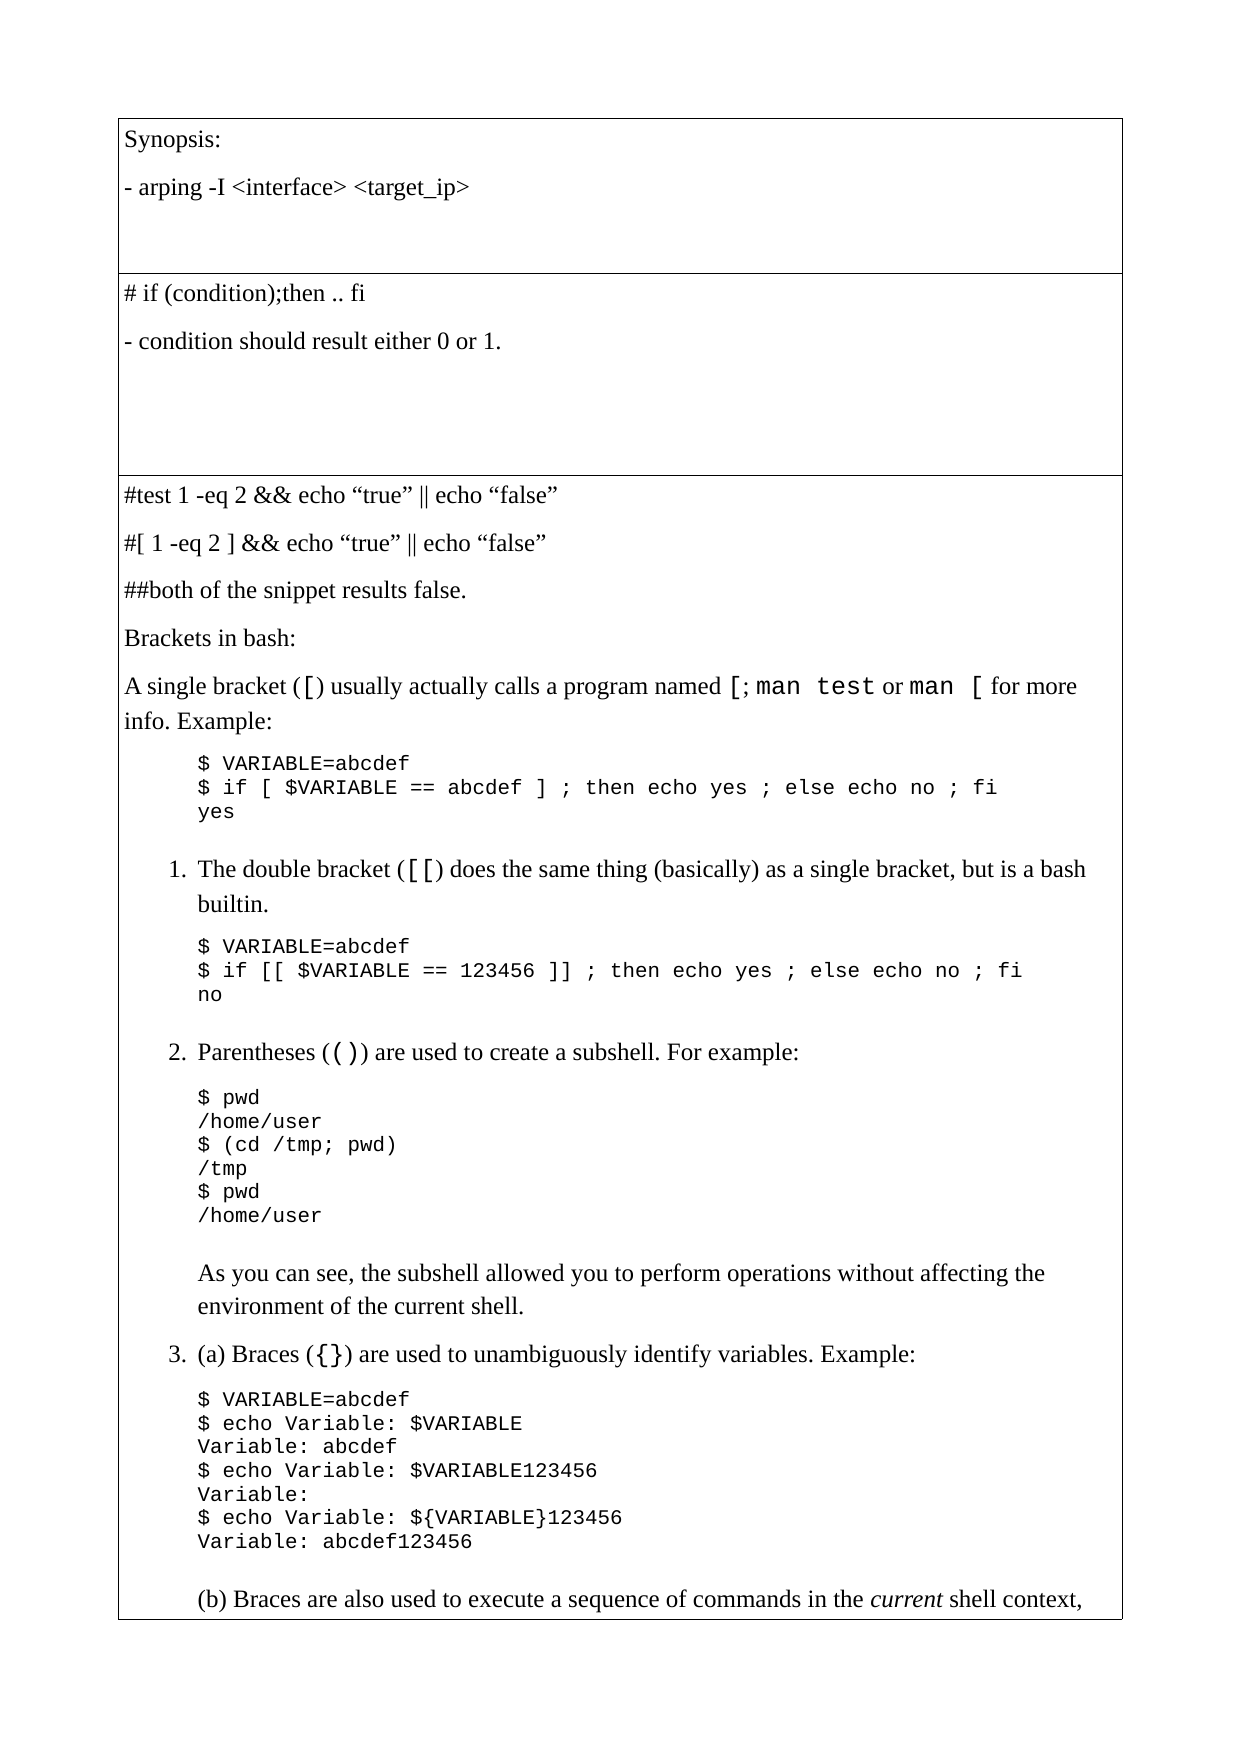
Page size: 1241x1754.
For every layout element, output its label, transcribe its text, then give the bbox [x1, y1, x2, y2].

table_cell Synopsis: - arping -I <interface> <target_ip> [119, 119, 1122, 272]
table_cell #test 1 -eq 2 && echo “true” || echo “false” #[ 1 -eq 2 ] && echo “true” || echo “false” ##both of the snippet results false. Brackets in bash: A single bracket ([) usually actually calls a program named [; man test or man [ for more info. Example: $ VARIABLE=abcdef $ if [ $VARIABLE == abcdef ] ; then echo yes ; else echo no ; fi yes The double bracket ([[) does the same thing (basically) as a single bracket, but is a bash builtin. $ VARIABLE=abcdef $ if [[ $VARIABLE == 123456 ]] ; then echo yes ; else echo no ; fi no Parentheses (()) are used to create a subshell. For example: $ pwd /home/user $ (cd /tmp; pwd) /tmp $ pwd /home/user As you can see, the subshell allowed you to perform operations without affecting the environment of the current shell. (a) Braces ({}) are used to unambiguously identify variables. Example: $ VARIABLE=abcdef $ echo Variable: $VARIABLE Variable: abcdef $ echo Variable: $VARIABLE123456 Variable: $ echo Variable: ${VARIABLE}123456 Variable: abcdef123456 (b) Braces are also used to execute a sequence of commands in the current shell context, [119, 476, 1122, 1618]
table_cell # if (condition);then .. fi - condition should result either 0 or 1. [119, 274, 1122, 474]
